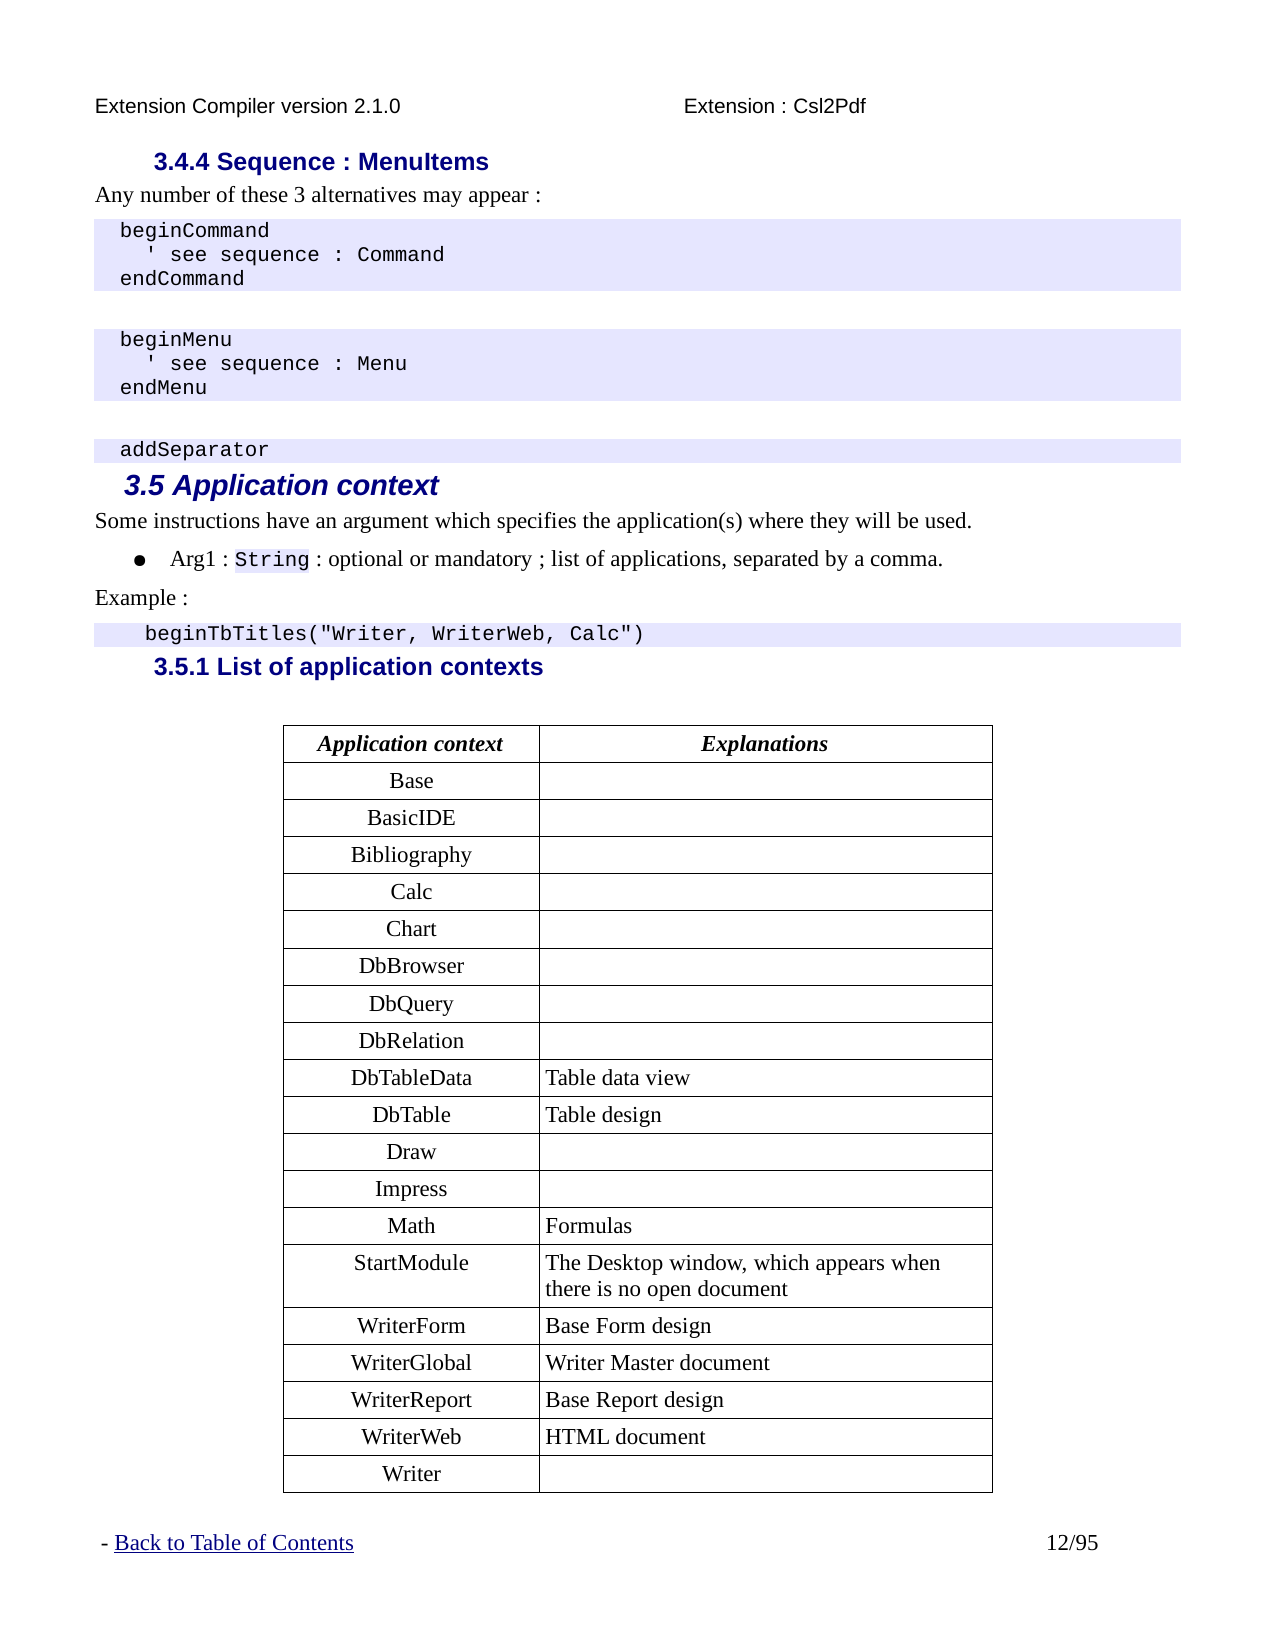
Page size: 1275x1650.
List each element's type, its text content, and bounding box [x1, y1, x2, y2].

table_cell WriterForm [284, 1308, 539, 1344]
text beginTbTitles("Writer, WriterWeb, Calc") [94, 623, 1181, 647]
table_cell DbTableData [284, 1060, 539, 1096]
table_cell DbTable [284, 1097, 539, 1133]
table_cell Base [284, 763, 539, 799]
text Some instructions have an argument which specifies the application(s) where they will be used. [94, 508, 1181, 533]
table_cell [540, 874, 992, 910]
table_cell Calc [284, 874, 539, 910]
table_cell Base Form design [540, 1308, 992, 1344]
table_cell [540, 986, 992, 1022]
table_cell [540, 763, 992, 799]
table_cell WriterReport [284, 1382, 539, 1418]
table_header Application context [284, 726, 539, 762]
table_cell [540, 1023, 992, 1059]
table_cell Math [284, 1208, 539, 1244]
table_cell StartModule [284, 1245, 539, 1307]
table_cell [540, 949, 992, 984]
table_cell [540, 1171, 992, 1207]
table_cell DbRelation [284, 1023, 539, 1059]
table_cell DbBrowser [284, 949, 539, 984]
table_cell Writer Master document [540, 1345, 992, 1381]
table_cell DbQuery [284, 986, 539, 1022]
table_cell Formulas [540, 1208, 992, 1244]
text ' see sequence : Command [94, 243, 1181, 267]
table_cell BasicIDE [284, 800, 539, 836]
text Any number of these 3 alternatives may appear : [94, 181, 1181, 207]
table_cell Impress [284, 1171, 539, 1207]
list Arg1 : String : optional or mandatory ; list of applications, separated by a comma. [132, 546, 1181, 573]
table_cell [540, 1134, 992, 1170]
text endMenu [94, 377, 1181, 401]
table_cell The Desktop window, which appears when there is no open document [540, 1245, 992, 1307]
text Example : [94, 585, 1181, 611]
table_cell [540, 1456, 992, 1492]
table_cell [540, 837, 992, 873]
table_cell Bibliography [284, 837, 539, 873]
table_cell Writer [284, 1456, 539, 1492]
subtitle List of application contexts [153, 653, 1181, 681]
table_cell WriterGlobal [284, 1345, 539, 1381]
subtitle Application context [124, 469, 1181, 502]
subtitle Sequence : MenuItems [153, 147, 1181, 176]
table_cell HTML document [540, 1419, 992, 1455]
table_cell WriterWeb [284, 1419, 539, 1455]
table_cell [540, 800, 992, 836]
text ' see sequence : Menu [94, 353, 1181, 377]
table_cell Chart [284, 911, 539, 947]
text beginMenu [94, 329, 1181, 353]
text addSeparator [94, 439, 1181, 463]
table_cell Base Report design [540, 1382, 992, 1418]
table_cell Draw [284, 1134, 539, 1170]
table_cell Table design [540, 1097, 992, 1133]
table_header Explanations [540, 726, 992, 762]
text endCommand [94, 267, 1181, 291]
text beginCommand [94, 219, 1181, 243]
table_cell [540, 911, 992, 947]
table_cell Table data view [540, 1060, 992, 1096]
